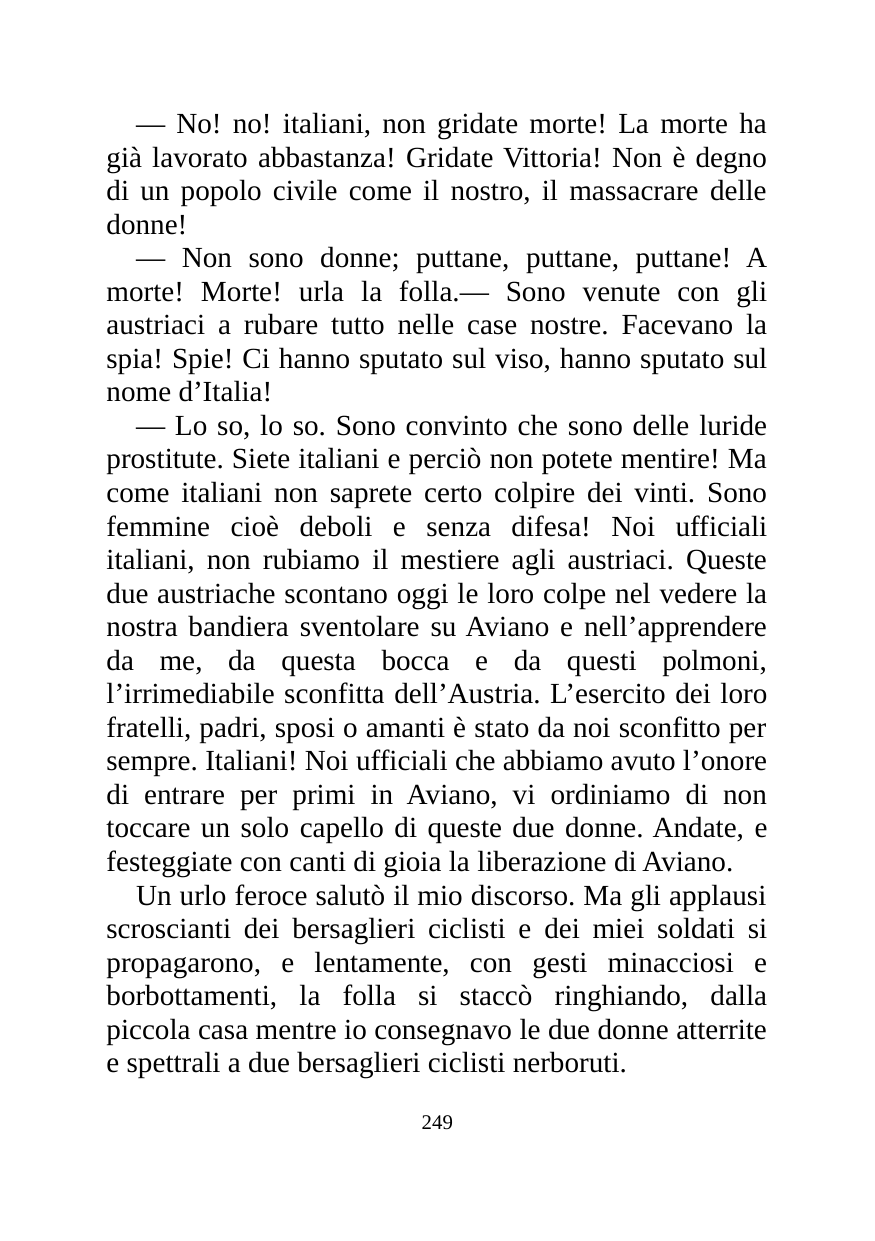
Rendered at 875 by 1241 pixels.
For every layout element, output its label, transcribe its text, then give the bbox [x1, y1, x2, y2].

text Un urlo feroce salutò il mio discorso. Ma gli applausi scroscianti dei bersaglieri ciclisti e dei miei soldati si propagarono, e lentamente, con gesti minacciosi e borbottamenti, la folla si staccò ringhiando, dalla piccola casa mentre io consegnavo le due donne atterrite e spettrali a due bersaglieri ciclisti nerboruti. [106, 878, 768, 1079]
text — No! no! italiani, non gridate morte! La morte ha già lavorato abbastanza! Gridate Vittoria! Non è degno di un popolo civile come il nostro, il massacrare delle donne! [106, 106, 768, 240]
text — Non sono donne; puttane, puttane, puttane! A morte! Morte! urla la folla.— Sono venute con gli austriaci a rubare tutto nelle case nostre. Facevano la spia! Spie! Ci hanno sputato sul viso, hanno sputato sul nome d’Italia! [106, 240, 768, 408]
text — Lo so, lo so. Sono convinto che sono delle luride prostitute. Siete italiani e perciò non potete mentire! Ma come italiani non saprete certo colpire dei vinti. Sono femmine cioè deboli e senza difesa! Noi ufficiali italiani, non rubiamo il mestiere agli austriaci. Queste due austriache scontano oggi le loro colpe nel vedere la nostra bandiera sventolare su Aviano e nell’apprendere da me, da questa bocca e da questi polmoni, l’irrimediabile sconfitta dell’Austria. L’esercito dei loro fratelli, padri, sposi o amanti è stato da noi sconfitto per sempre. Italiani! Noi ufficiali che abbiamo avuto l’onore di entrare per primi in Aviano, vi ordiniamo di non toccare un solo capello di queste due donne. Andate, e festeggiate con canti di gioia la liberazione di Aviano. [106, 408, 768, 878]
